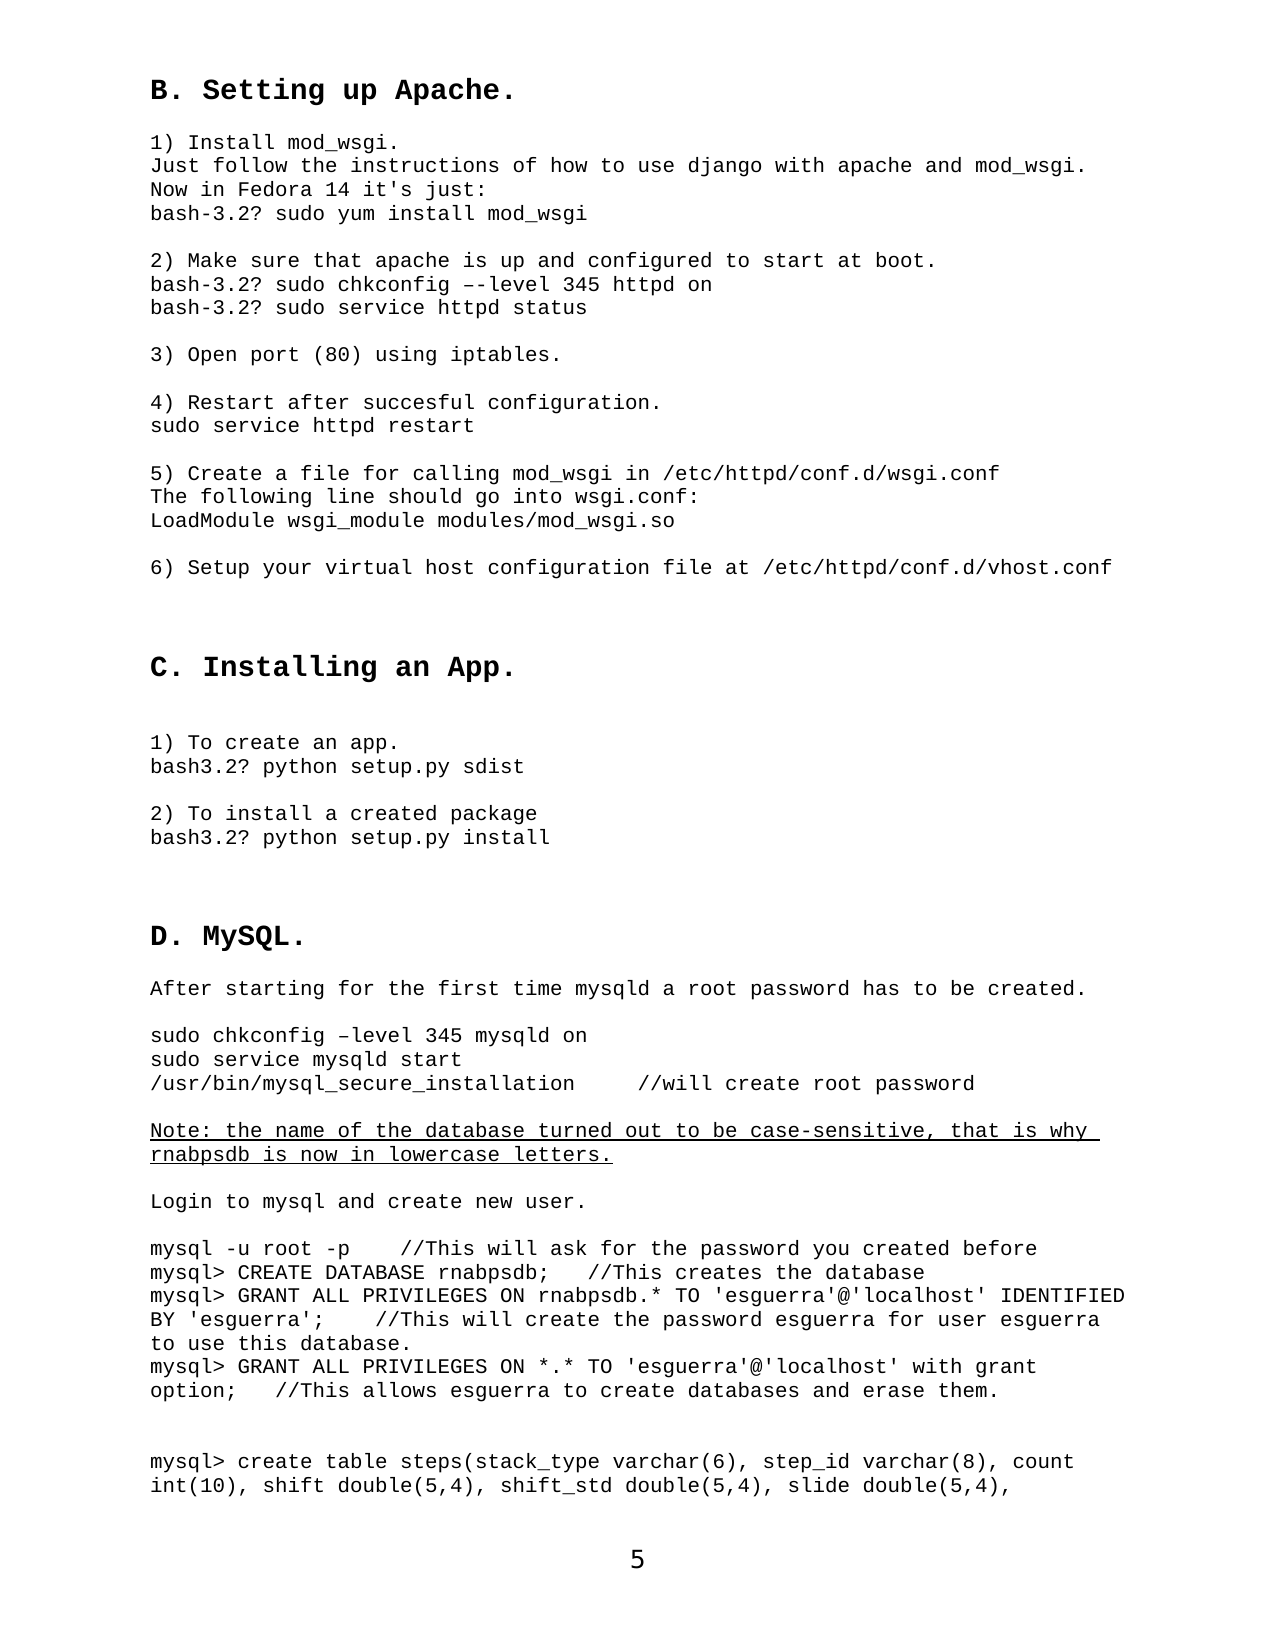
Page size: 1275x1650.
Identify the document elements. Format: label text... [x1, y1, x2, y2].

text LoadModule wsgi_module modules/mod_wsgi.so [150, 510, 1125, 534]
text 2) To install a created package [150, 803, 1125, 827]
text sudo service mysqld start [150, 1049, 1125, 1073]
text /usr/bin/mysql_secure_installation //will create root password [150, 1073, 1125, 1096]
text bash3.2? python setup.py sdist [150, 756, 1125, 779]
text D. MySQL. [150, 921, 1125, 954]
text The following line should go into wsgi.conf: [150, 486, 1125, 510]
text Login to mysql and create new user. [150, 1191, 1125, 1214]
text 4) Restart after succesful configuration. [150, 392, 1125, 415]
text mysql> create table steps(stack_type varchar(6), step_id varchar(8), count int(10), shift double(5,4), shift_std double(5,4), slide double(5,4), [150, 1451, 1125, 1498]
text bash-3.2? sudo service httpd status [150, 297, 1125, 321]
text C. Installing an App. [150, 652, 1125, 685]
text bash-3.2? sudo chkconfig –-level 345 httpd on [150, 273, 1125, 297]
text bash-3.2? sudo yum install mod_wsgi [150, 203, 1125, 226]
text B. Setting up Apache. [150, 75, 1125, 108]
text mysql> CREATE DATABASE rnabpsdb; //This creates the database [150, 1262, 1125, 1285]
text 1) To create an app. [150, 732, 1125, 756]
text 1) Install mod_wsgi. [150, 132, 1125, 155]
text 3) Open port (80) using iptables. [150, 344, 1125, 368]
text sudo chkconfig –level 345 mysqld on [150, 1025, 1125, 1049]
text mysql> GRANT ALL PRIVILEGES ON rnabpsdb.* TO 'esguerra'@'localhost' IDENTIFIED BY 'esguerra'; //This will create the password esguerra for user esguerra to use this database. [150, 1285, 1125, 1356]
text 5) Create a file for calling mod_wsgi in /etc/httpd/conf.d/wsgi.conf [150, 463, 1125, 486]
text mysql> GRANT ALL PRIVILEGES ON *.* TO 'esguerra'@'localhost' with grant option; //This allows esguerra to create databases and erase them. [150, 1356, 1125, 1404]
text Note: the name of the database turned out to be case-sensitive, that is why rnabpsdb is now in lowercase letters. [150, 1120, 1125, 1167]
text Just follow the instructions of how to use django with apache and mod_wsgi. [150, 155, 1125, 179]
text After starting for the first time mysqld a root password has to be created. [150, 978, 1125, 1002]
text 6) Setup your virtual host configuration file at /etc/httpd/conf.d/vhost.conf [150, 557, 1125, 581]
text mysql -u root -p //This will ask for the password you created before [150, 1238, 1125, 1262]
text 2) Make sure that apache is up and configured to start at boot. [150, 250, 1125, 273]
text bash3.2? python setup.py install [150, 827, 1125, 850]
text sudo service httpd restart [150, 415, 1125, 439]
text Now in Fedora 14 it's just: [150, 179, 1125, 203]
